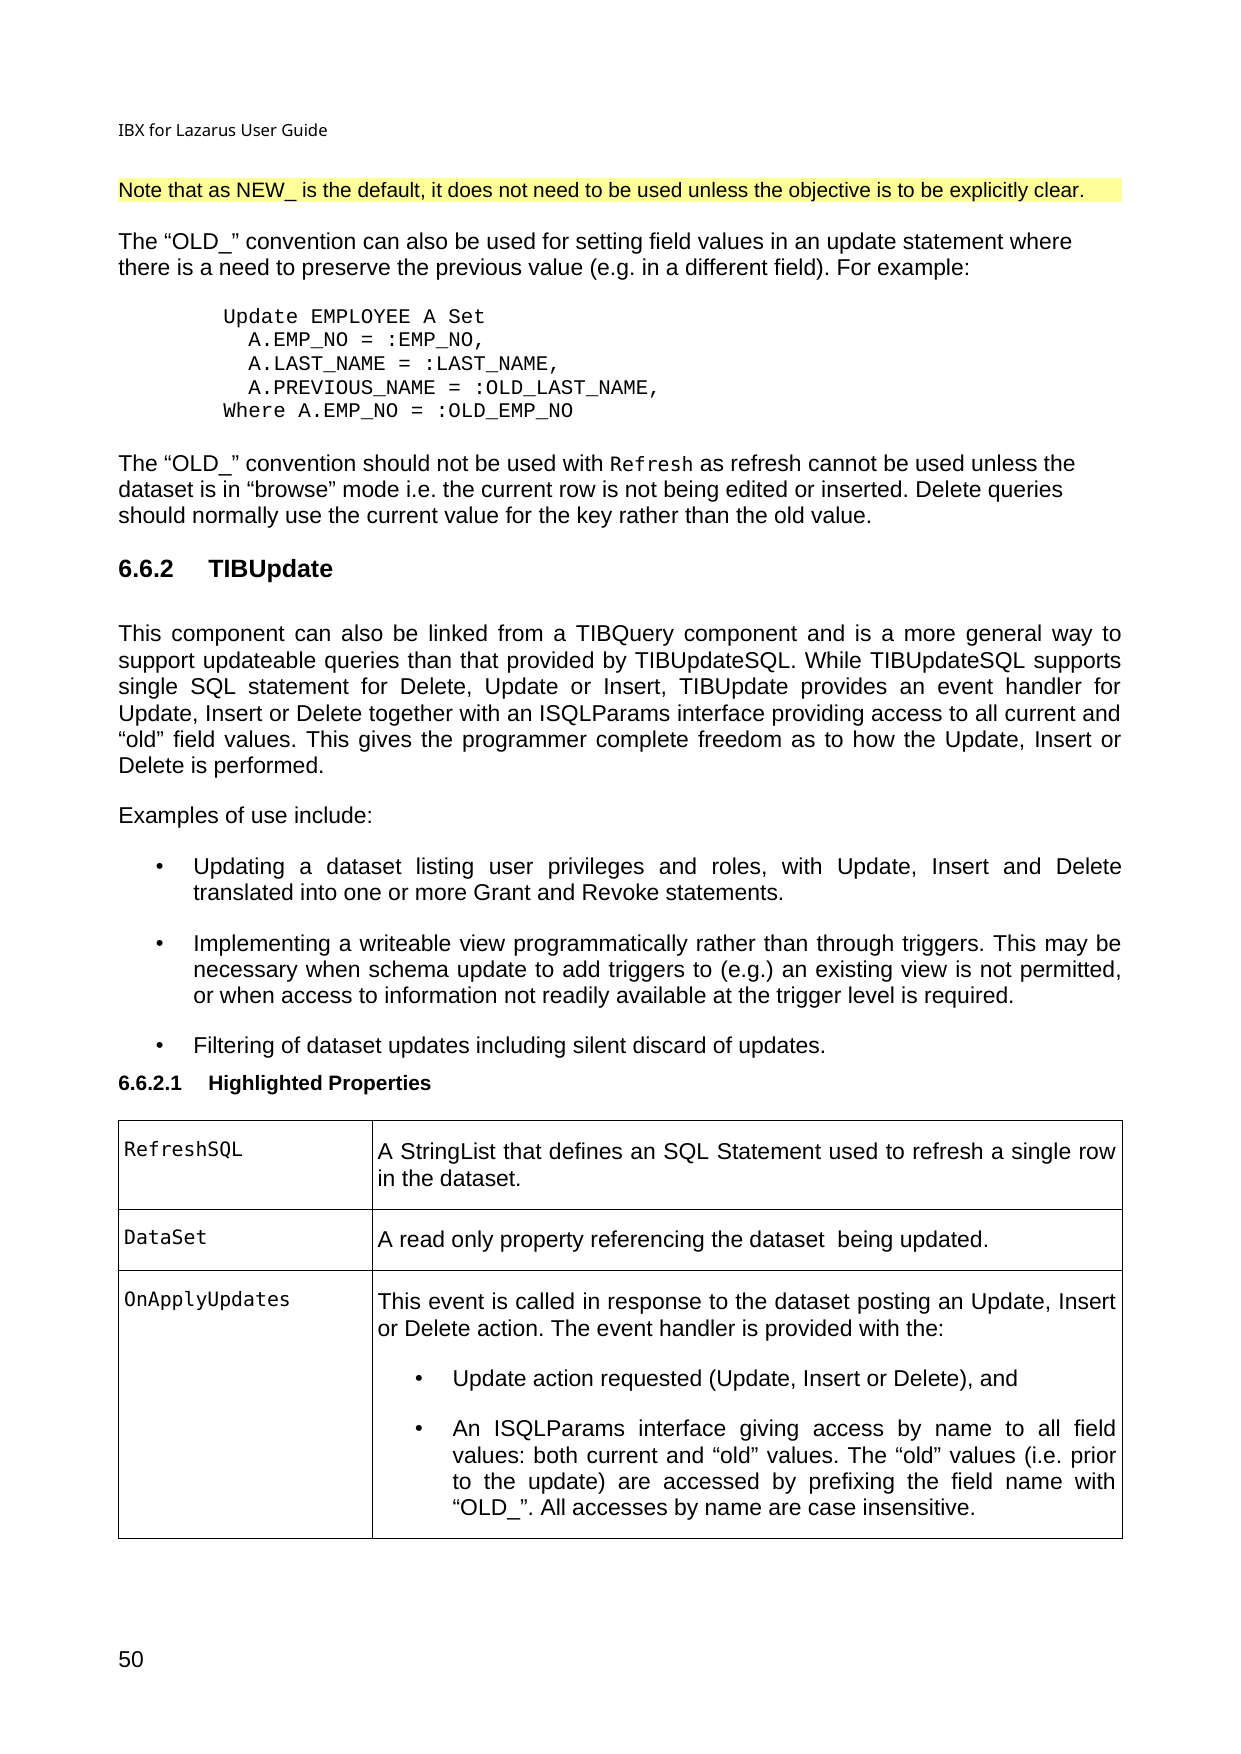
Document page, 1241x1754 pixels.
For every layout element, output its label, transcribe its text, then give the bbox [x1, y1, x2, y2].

text The “OLD_” convention can also be used for setting field values in an update statement where there is a need to preserve the previous value (e.g. in a different field). For example: [118, 228, 1122, 280]
text Examples of use include: [118, 802, 1122, 829]
subtitle TIBUpdate [118, 554, 1122, 583]
text A.PREVIOUS_NAME = :OLD_LAST_NAME, [223, 377, 1122, 400]
table_cell OnApplyUpdates [119, 1271, 372, 1538]
list Updating a dataset listing user privileges and roles, with Update, Insert and Delete translated into one or more Grant and Revoke statements. [156, 853, 1122, 906]
table_cell A read only property referencing the dataset being updated. [373, 1210, 1122, 1270]
list Implementing a writeable view programmatically rather than through triggers. This may be necessary when schema update to add triggers to (e.g.) an existing view is not permitted, or when access to information not readily available at the trigger level is required. [156, 929, 1122, 1008]
subtitle Highlighted Properties [118, 1071, 1122, 1095]
text Where A.EMP_NO = :OLD_EMP_NO [223, 400, 1122, 424]
table_header RefreshSQL [119, 1121, 372, 1208]
text Note that as NEW_ is the default, it does not need to be used unless the objective is to be explicitly clear. [118, 178, 1122, 202]
table_cell This event is called in response to the dataset posting an Update, Insert or Delete action. The event handler is provided with the: Update action requested (Update, Insert or Delete), and An ISQLParams interface giving access by name to all field values: both current and “old” values. The “old” values (i.e. prior to the update) are accessed by prefixing the field name with “OLD_”. All accesses by name are case insensitive. [373, 1271, 1122, 1538]
text The “OLD_” convention should not be used with Refresh as refresh cannot be used unless the dataset is in “browse” mode i.e. the current row is not being edited or inserted. Delete queries should normally use the current value for the key rather than the old value. [118, 449, 1122, 529]
text A.EMP_NO = :EMP_NO, [223, 329, 1122, 353]
text This component can also be linked from a TIBQuery component and is a more general way to support updateable queries than that provided by TIBUpdateSQL. While TIBUpdateSQL supports single SQL statement for Delete, Update or Insert, TIBUpdate provides an event handler for Update, Insert or Delete together with an ISQLParams interface providing access to all current and “old” field values. This gives the programmer complete freedom as to how the Update, Insert or Delete is performed. [118, 620, 1122, 778]
text Update EMPLOYEE A Set [223, 306, 1122, 329]
table_cell DataSet [119, 1210, 372, 1270]
text A.LAST_NAME = :LAST_NAME, [223, 353, 1122, 377]
list Filtering of dataset updates including silent discard of updates. [156, 1032, 1122, 1059]
table_header A StringList that defines an SQL Statement used to refresh a single row in the dataset. [373, 1121, 1122, 1208]
